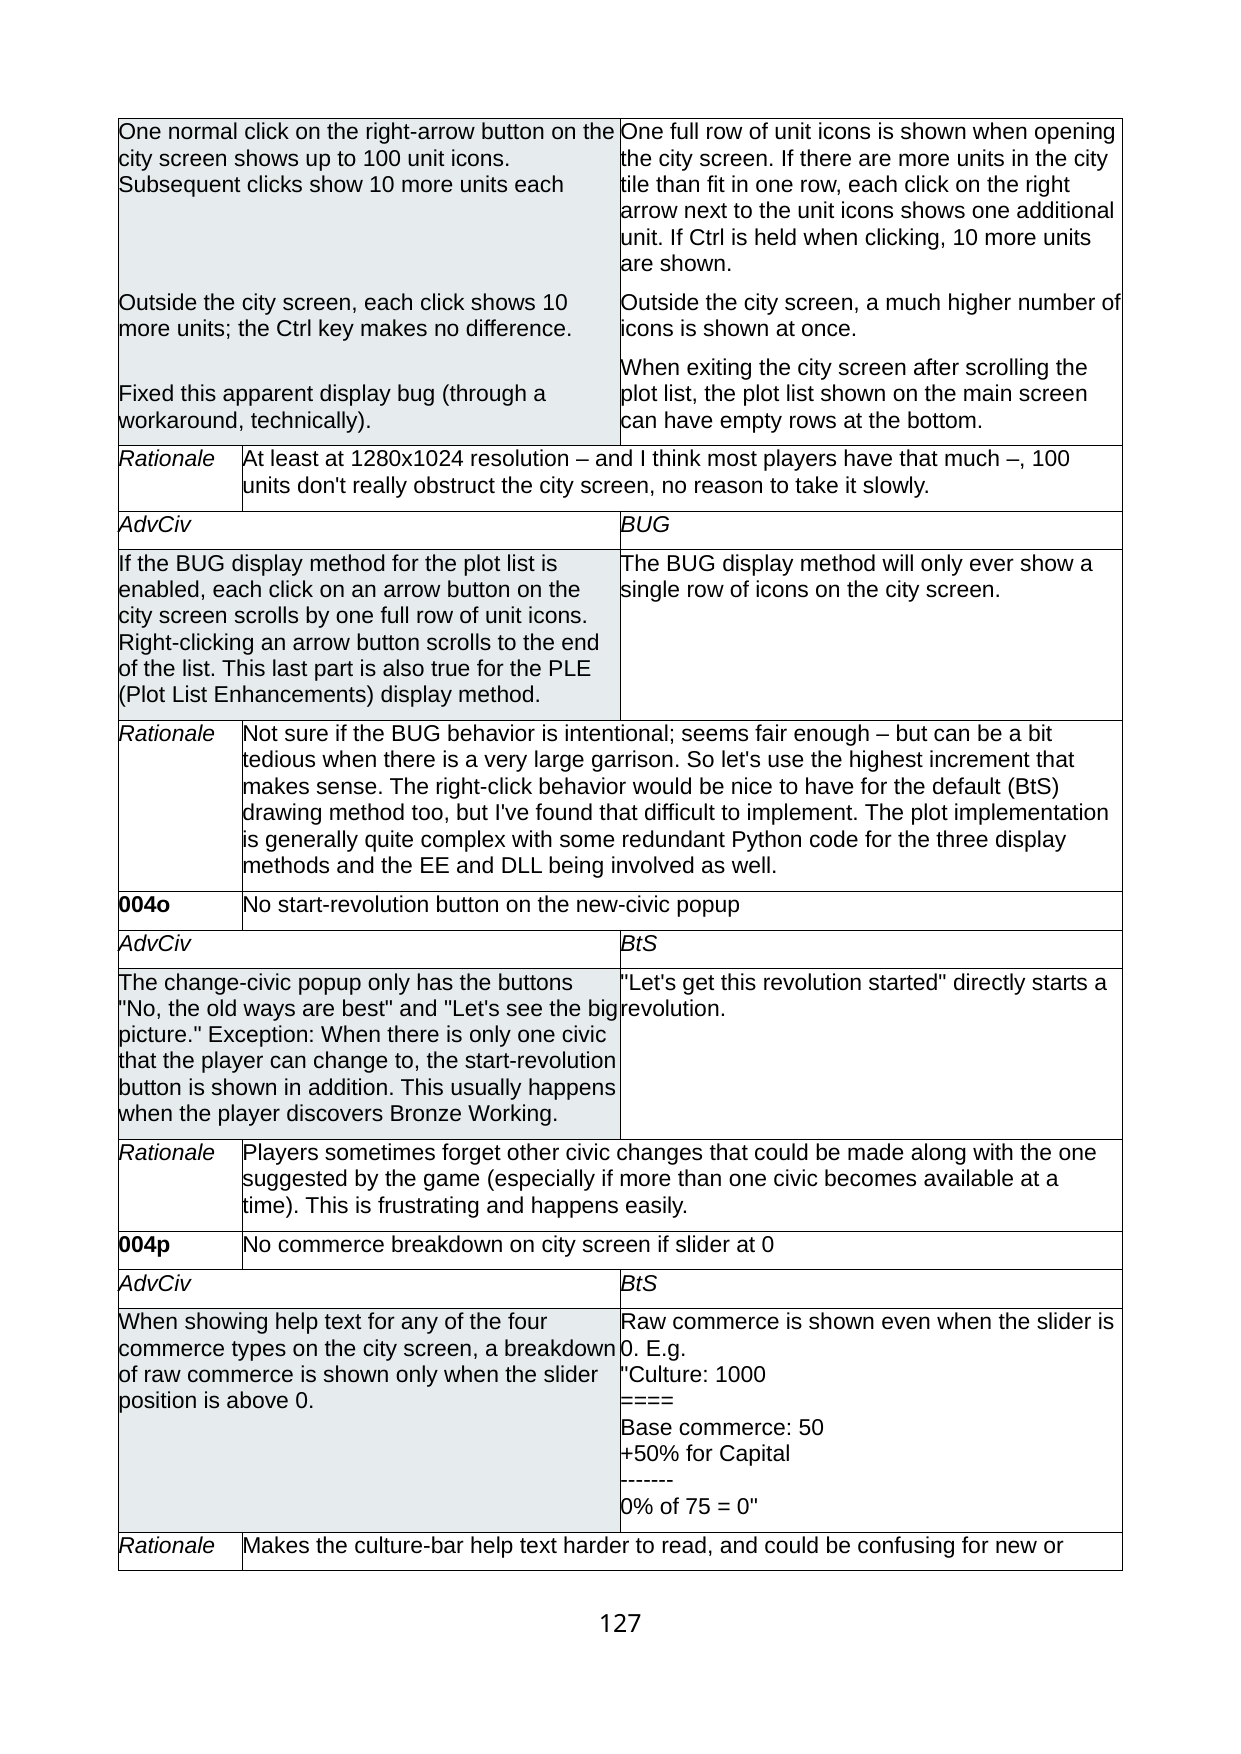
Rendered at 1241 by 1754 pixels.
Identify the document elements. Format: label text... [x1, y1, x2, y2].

table_cell Players sometimes forget other civic changes that could be made along with the one suggested by the game (especially if more than one civic becomes available at a time). This is frustrating and happens easily. [243, 1140, 1122, 1231]
table_cell 004o [119, 892, 242, 929]
table_cell One full row of unit icons is shown when opening the city screen. If there are more units in the city tile than fit in one row, each click on the right arrow next to the unit icons shows one additional unit. If Ctrl is held when clicking, 10 more units are shown. Outside the city screen, a much higher number of icons is shown at once. When exiting the city screen after scrolling the plot list, the plot list shown on the main screen can have empty rows at the bottom. [621, 119, 1122, 445]
table_cell No commerce breakdown on city screen if slider at 0 [243, 1232, 1122, 1269]
table_cell If the BUG display method for the plot list is enabled, each click on an arrow button on the city screen scrolls by one full row of unit icons. Right-clicking an arrow button scrolls to the end of the list. This last part is also true for the PLE (Plot List Enhancements) display method. [119, 550, 620, 720]
table_cell The BUG display method will only ever show a single row of icons on the city screen. [621, 550, 1122, 720]
table_cell Makes the culture-bar help text harder to read, and could be confusing for new or [243, 1533, 1122, 1570]
table_cell BtS [621, 1270, 1122, 1308]
table_cell "Let's get this revolution started" directly starts a revolution. [621, 969, 1122, 1139]
table_cell Not sure if the BUG behavior is intentional; seems fair enough – but can be a bit tedious when there is a very large garrison. So let's use the highest increment that makes sense. The right-click behavior would be nice to have for the default (BtS) drawing method too, but I've found that difficult to implement. The plot implementation is generally quite complex with some redundant Python code for the three display methods and the EE and DLL being involved as well. [243, 721, 1122, 891]
table_cell Rationale [119, 721, 242, 891]
table_cell 004p [119, 1232, 242, 1269]
table_cell BUG [621, 512, 1122, 549]
table_cell Rationale [119, 1140, 242, 1231]
table_cell AdvCiv [119, 512, 620, 549]
table_cell When showing help text for any of the four commerce types on the city screen, a breakdown of raw commerce is shown only when the slider position is above 0. [119, 1309, 620, 1532]
table_cell The change-civic popup only has the buttons "No, the old ways are best" and "Let's see the big picture." Exception: When there is only one civic that the player can change to, the start-revolution button is shown in addition. This usually happens when the player discovers Bronze Working. [119, 969, 620, 1139]
table_cell BtS [621, 931, 1122, 968]
table_cell AdvCiv [119, 1270, 620, 1308]
table_cell One normal click on the right-arrow button on the city screen shows up to 100 unit icons. Subsequent clicks show 10 more units each Outside the city screen, each click shows 10 more units; the Ctrl key makes no difference. Fixed this apparent display bug (through a workaround, technically). [119, 119, 620, 445]
table_cell Rationale [119, 446, 242, 511]
table_cell Rationale [119, 1533, 242, 1570]
table_cell AdvCiv [119, 931, 620, 968]
table_cell At least at 1280x1024 resolution – and I think most players have that much –, 100 units don't really obstruct the city screen, no reason to take it slowly. [243, 446, 1122, 511]
table_cell No start-revolution button on the new-civic popup [243, 892, 1122, 929]
table_cell Raw commerce is shown even when the slider is 0. E.g. "Culture: 1000 ==== Base commerce: 50 +50% for Capital ------- 0% of 75 = 0" [621, 1309, 1122, 1532]
